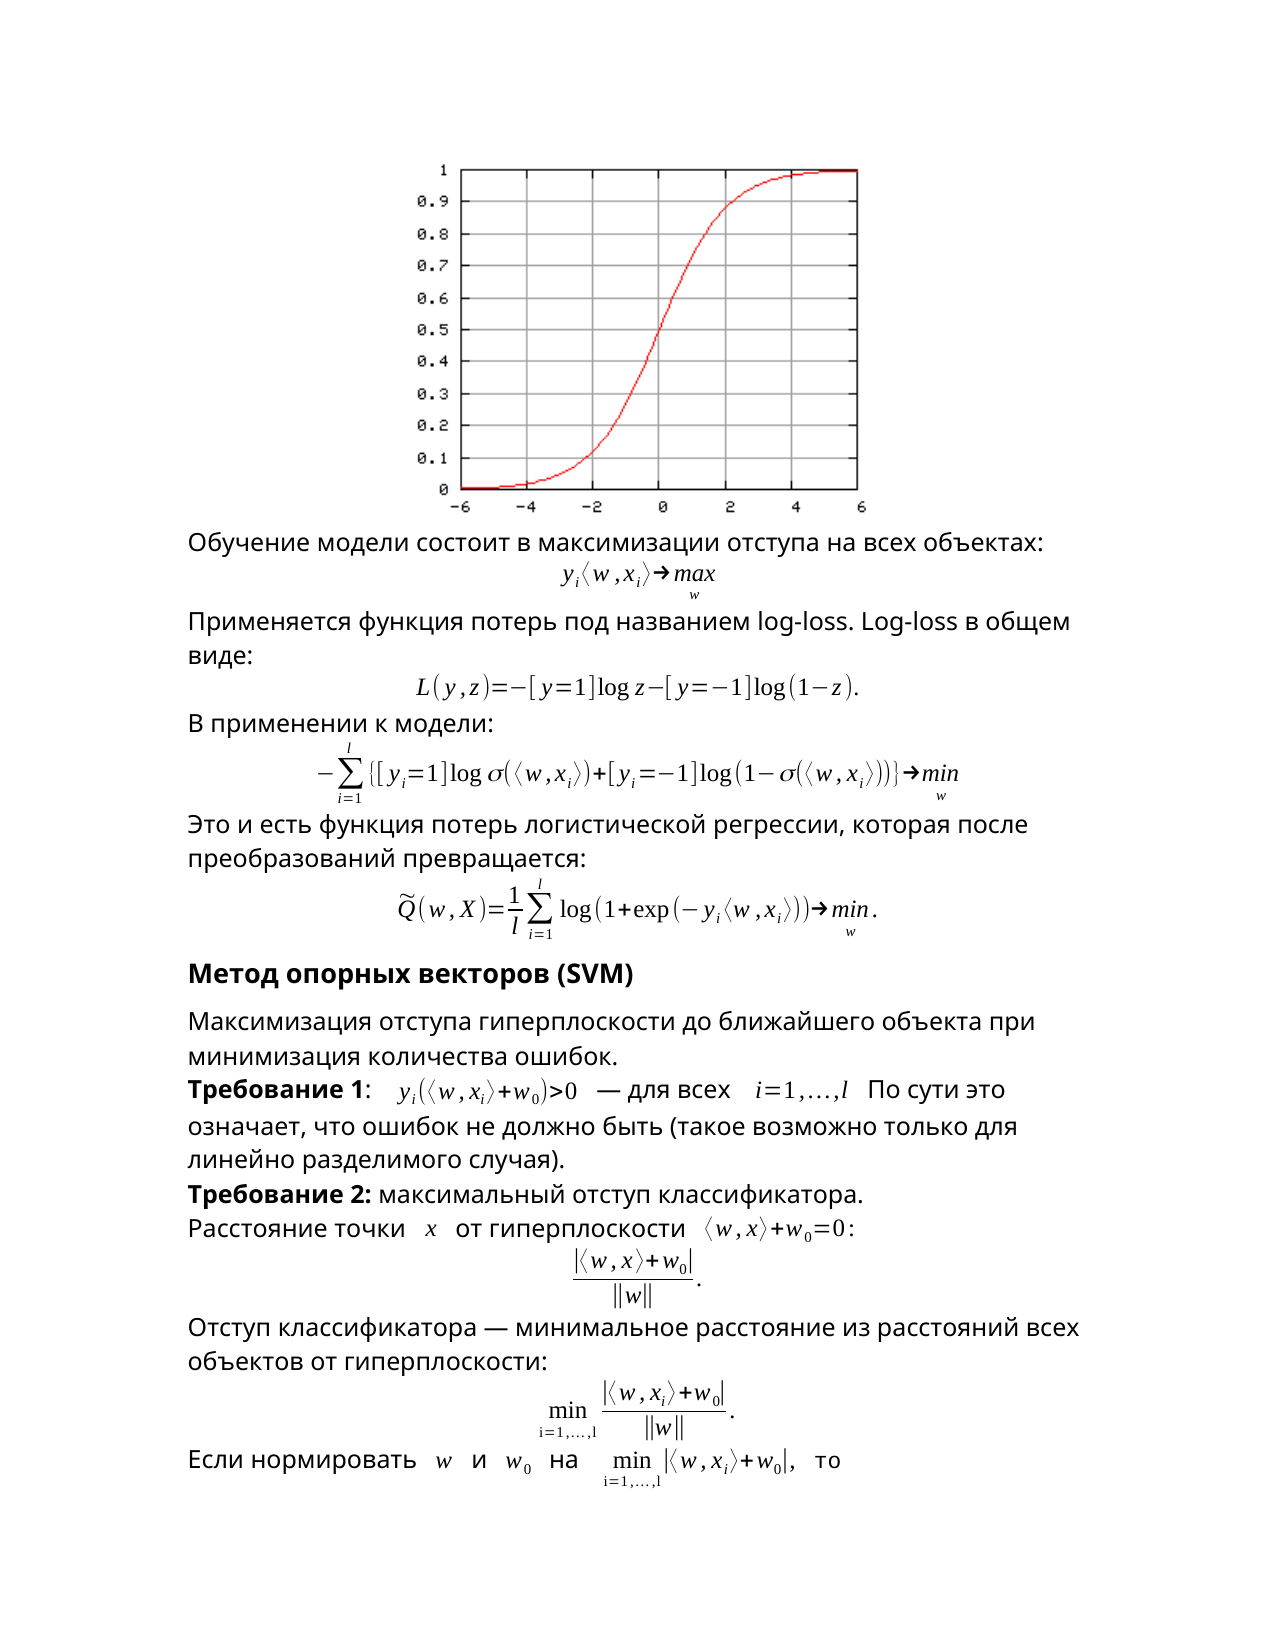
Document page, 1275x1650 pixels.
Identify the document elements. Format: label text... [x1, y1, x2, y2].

text Обучение модели состоит в максимизации отступа на всех объектах: [187, 525, 1087, 559]
text Это и есть функция потерь логистической регрессии, которая после преобразований превращается: [187, 807, 1087, 875]
subtitle Метод опорных векторов (SVM) [187, 955, 1087, 992]
text Отступ классификатора — минимальное расстояние из расстояний всех объектов от гиперплоскости: [187, 1310, 1087, 1378]
text Максимизация отступа гиперплоскости до ближайшего объекта при минимизация количества ошибок. [187, 1004, 1087, 1072]
picture [387, 150, 888, 525]
text Требование 2: максимальный отступ классификатора. [187, 1176, 1087, 1210]
text В применении к модели: [187, 705, 1087, 739]
text Расстояние точкиот гиперплоскости [187, 1210, 1087, 1246]
text Требование 1: — для всех По сути это означает, что ошибок не должно быть (такое возможно только для линейно разделимого случая). [187, 1072, 1087, 1176]
text Применяется функция потерь под названием log-loss. Log-loss в общем виде: [187, 603, 1087, 671]
text Если нормироватьина то [187, 1442, 1087, 1490]
